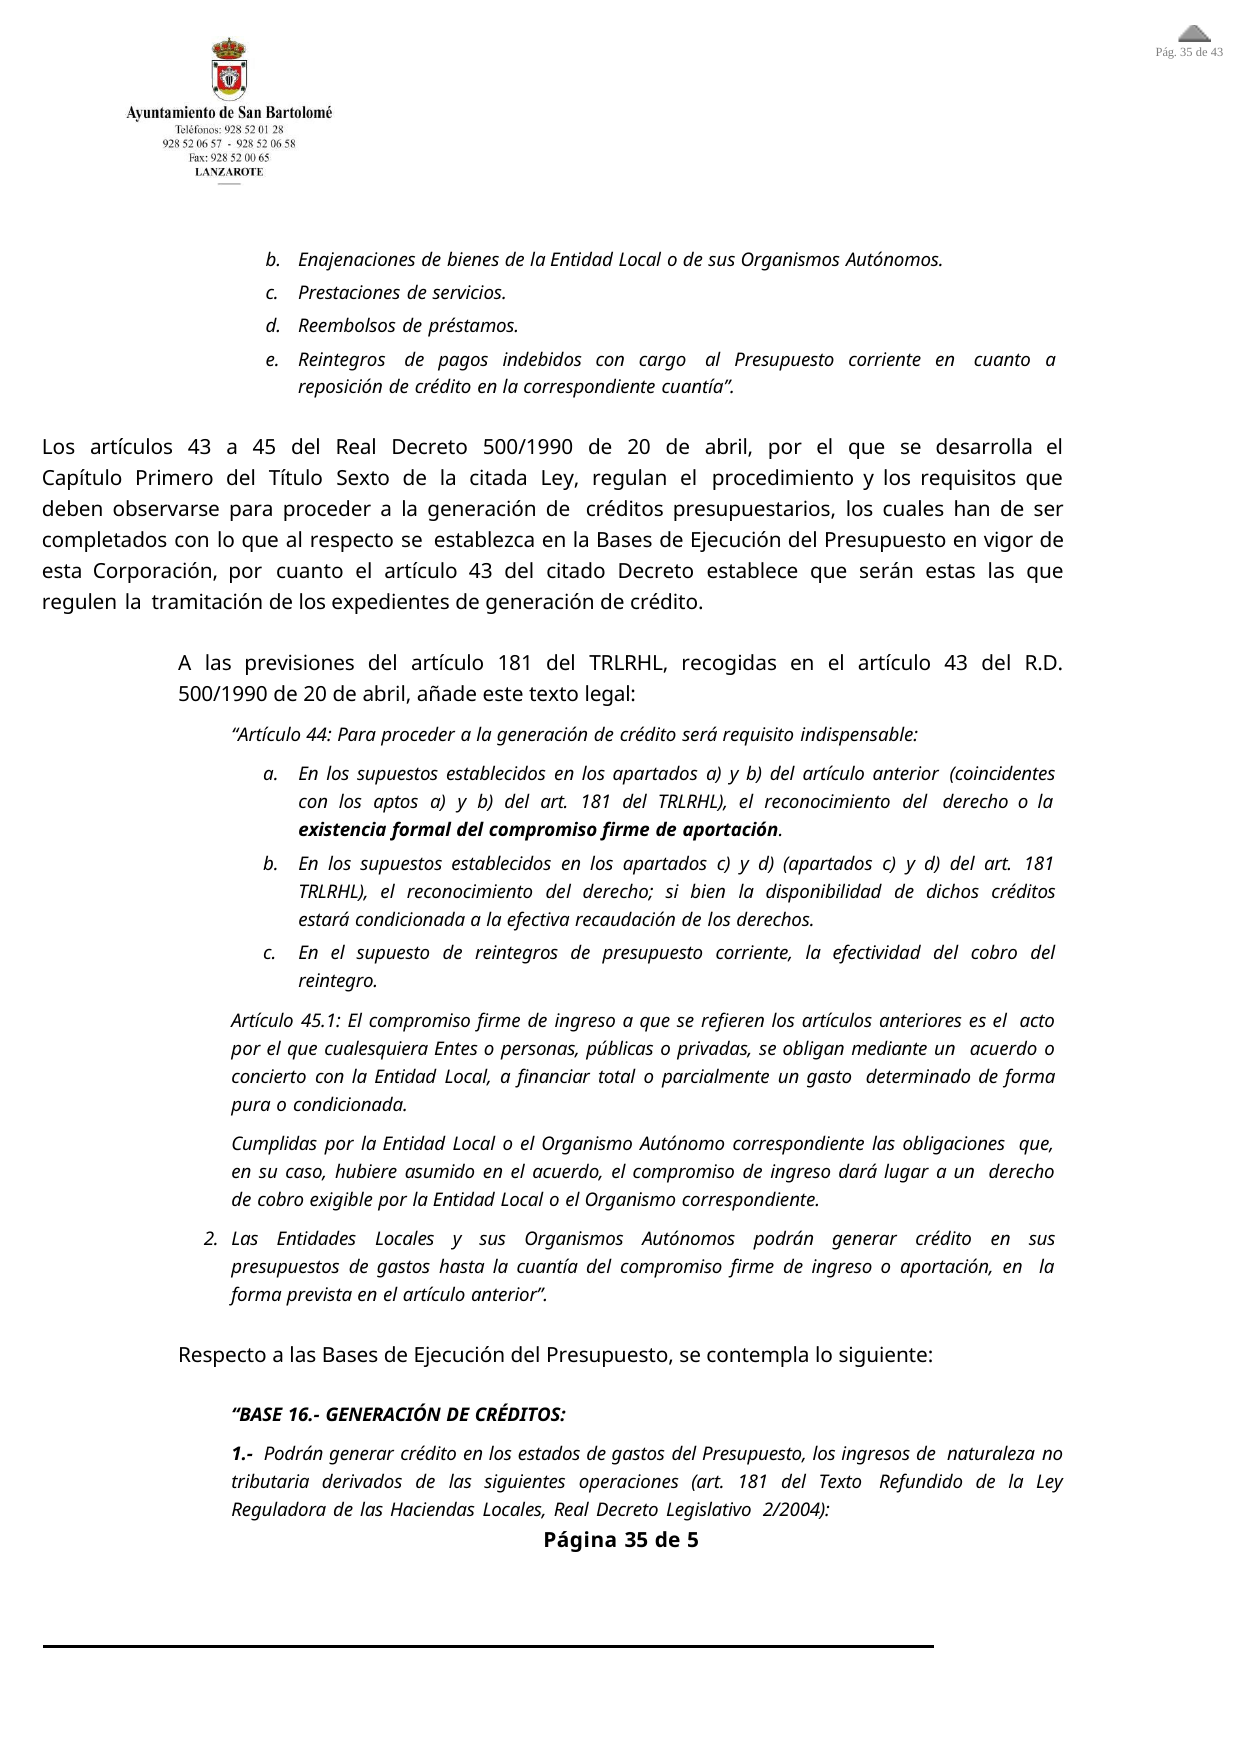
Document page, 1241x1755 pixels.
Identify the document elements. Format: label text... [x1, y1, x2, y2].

subtitle Respecto a las Bases de Ejecución del Presupuesto, se contempla lo siguiente: [178, 1340, 1236, 1368]
list En los supuestos establecidos en los apartados c) y d) (apartados c) y d) del art. 181 TRLRHL), el reconocimiento del derecho; si bien la disponibilidad de dichos créditos estará condicionada a la efectiva recaudación de los derechos. [263, 850, 1056, 931]
list En los supuestos establecidos en los apartados a) y b) del artículo anterior (coincidentes con los aptos a) y b) del art. 181 del TRLRHL), el reconocimiento del derecho o la existencia formal del compromiso firme de aportación. [263, 760, 1056, 842]
text “Artículo 44: Para proceder a la generación de crédito será requisito indispensable: [231, 722, 1236, 747]
list Enajenaciones de bienes de la Entidad Local o de sus Organismos Autónomos. [265, 246, 1236, 271]
subtitle Los artículos 43 a 45 del Real Decreto 500/1990 de 20 de abril, por el que se desarrolla el Capítulo Primero del Título Sexto de la citada Ley, regulan el procedimiento y los requisitos que deben observarse para proceder a la generación de créditos presupuestarios, los cuales han de ser completados con lo que al respecto se establezca en la Bases de Ejecución del Presupuesto en vigor de esta Corporación, por cuanto el artículo 43 del citado Decreto establece que serán estas las que regulen la tramitación de los expedientes de generación de crédito. [42, 432, 1064, 616]
list Las Entidades Locales y sus Organismos Autónomos podrán generar crédito en sus presupuestos de gastos hasta la cuantía del compromiso firme de ingreso o aportación, en la forma prevista en el artículo anterior”. [204, 1226, 1056, 1307]
list En el supuesto de reintegros de presupuesto corriente, la efectividad del cobro del reintegro. [263, 939, 1055, 993]
text “BASE 16.- GENERACIÓN DE CRÉDITOS: [231, 1402, 1236, 1427]
list Reembolsos de préstamos. [265, 312, 1236, 338]
list Reintegros de pagos indebidos con cargo al Presupuesto corriente en cuanto a reposición de crédito en la correspondiente cuantía”. [265, 346, 1056, 399]
text Cumplidas por la Entidad Local o el Organismo Autónomo correspondiente las obligaciones que, en su caso, hubiere asumido en el acuerdo, el compromiso de ingreso dará lugar a un derecho de cobro exigible por la Entidad Local o el Organismo correspondiente. [231, 1131, 1055, 1212]
text Artículo 45.1: El compromiso firme de ingreso a que se refieren los artículos anteriores es el acto por el que cualesquiera Entes o personas, públicas o privadas, se obligan mediante un acuerdo o concierto con la Entidad Local, a financiar total o parcialmente un gasto determinado de forma pura o condicionada. [231, 1007, 1056, 1116]
text A las previsiones del artículo 181 del TRLRHL, recogidas en el artículo 43 del R.D. 500/1990 de 20 de abril, añade este texto legal: [178, 648, 1064, 707]
list Prestaciones de servicios. [265, 279, 1236, 305]
text 1.- Podrán generar crédito en los estados de gastos del Presupuesto, los ingresos de naturaleza no tributaria derivados de las siguientes operaciones (art. 181 del Texto Refundido de la Ley Reguladora de las Haciendas Locales, Real Decreto Legislativo 2/2004): [231, 1440, 1063, 1522]
